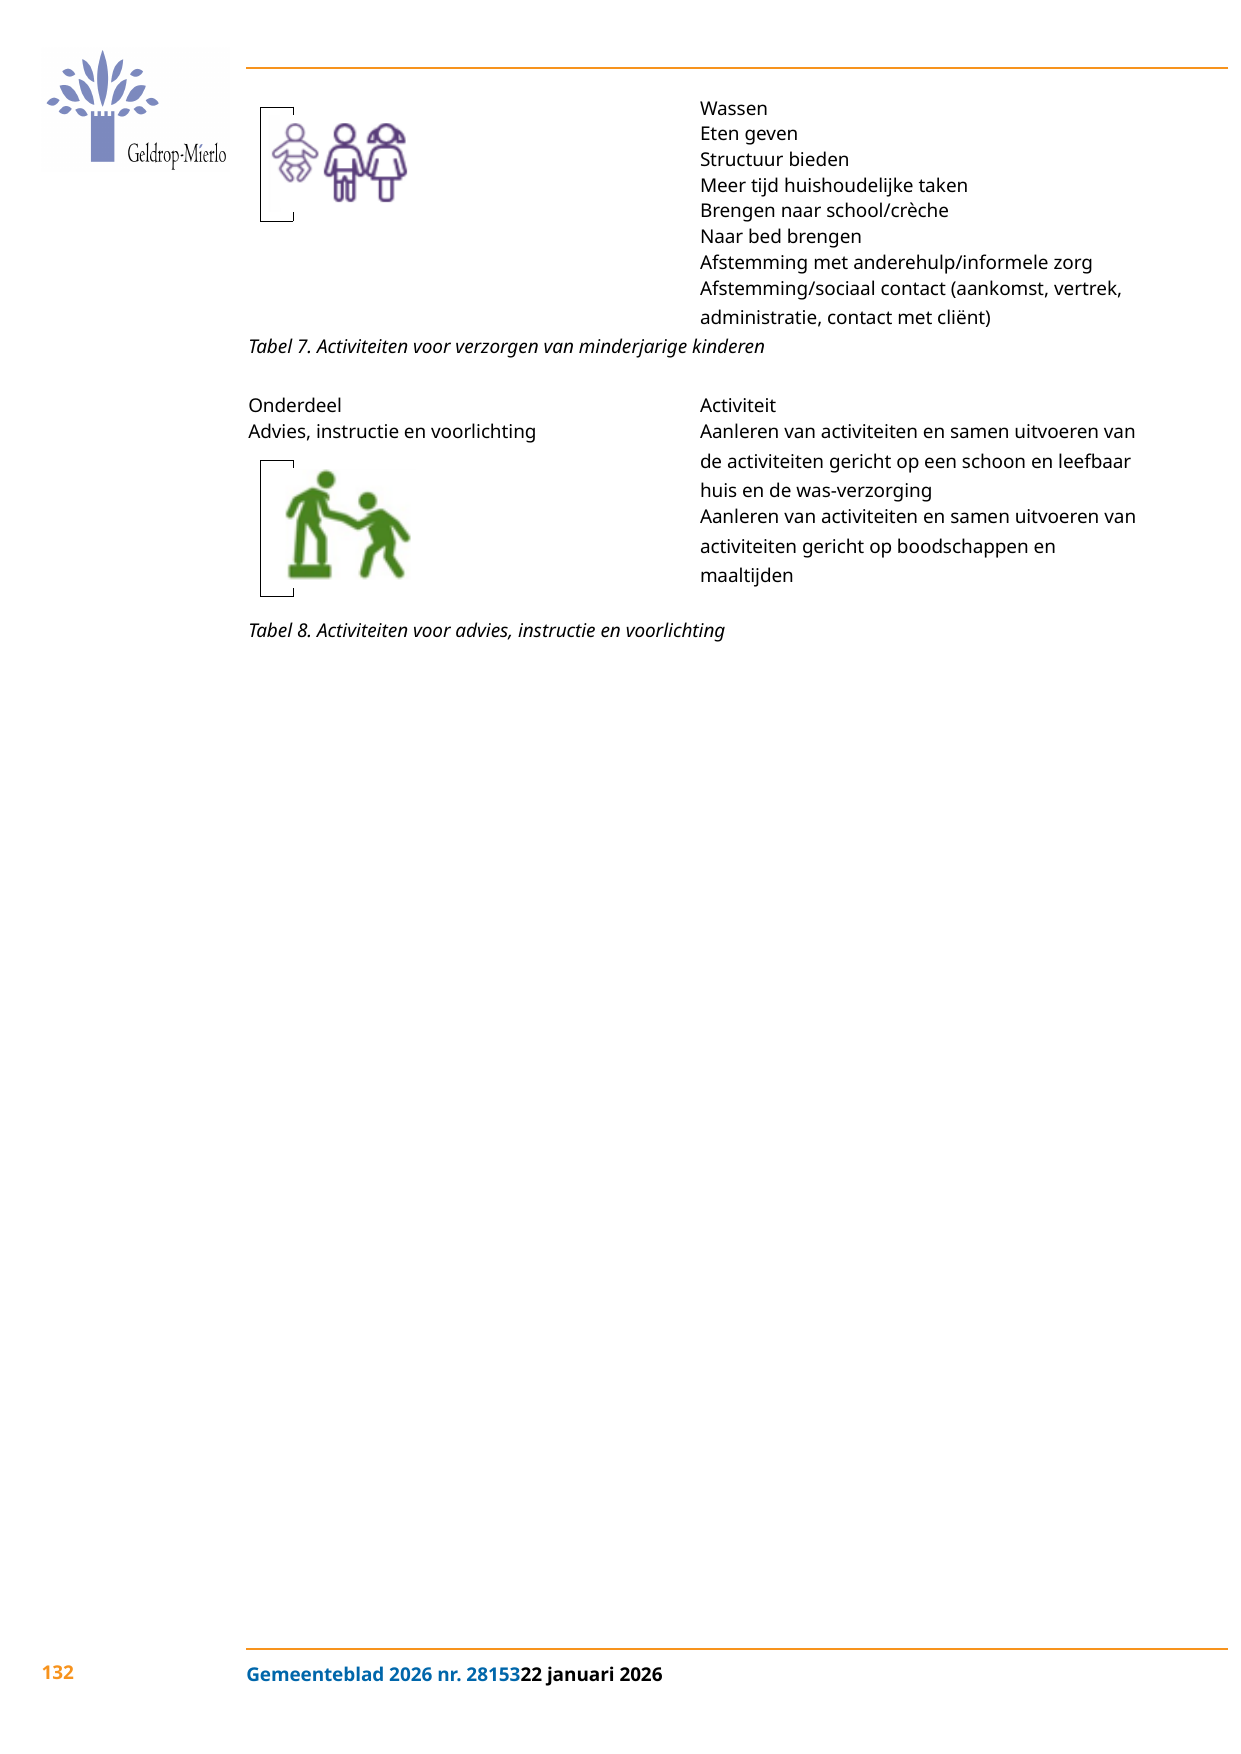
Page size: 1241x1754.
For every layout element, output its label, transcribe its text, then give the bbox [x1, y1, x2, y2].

table_cell Naar bed brengen [700, 224, 1152, 249]
picture [268, 468, 417, 588]
picture [268, 115, 417, 212]
table_cell Advies, instructie en voorlichting [248, 419, 700, 614]
table_header Onderdeel [248, 393, 700, 418]
table_cell [248, 95, 700, 330]
table_cell Afstemming/sociaal contact (aankomst, vertrek, administratie, contact met cliënt) [700, 275, 1152, 330]
text Tabel 7. Activiteiten voor verzorgen van minderjarige kinderen [248, 333, 1152, 359]
table_cell Afstemming met anderehulp/informele zorg [700, 249, 1152, 275]
table_cell Structuur bieden [700, 146, 1152, 172]
table_cell Aanleren van activiteiten en samen uitvoeren van de activiteiten gericht op een schoon en leefbaar huis en de was-verzorging [700, 419, 1152, 503]
table_header Activiteit [700, 393, 1152, 418]
table_cell Aanleren van activiteiten en samen uitvoeren van activiteiten gericht op boodschappen en maaltijden [700, 503, 1152, 614]
table_cell Wassen [700, 95, 1152, 121]
text Tabel 8. Activiteiten voor advies, instructie en voorlichting [248, 617, 1152, 643]
picture [41, 47, 231, 172]
table_cell Meer tijd huishoudelijke taken [700, 172, 1152, 198]
table_cell Eten geven [700, 121, 1152, 146]
table_cell Brengen naar school/crèche [700, 198, 1152, 223]
